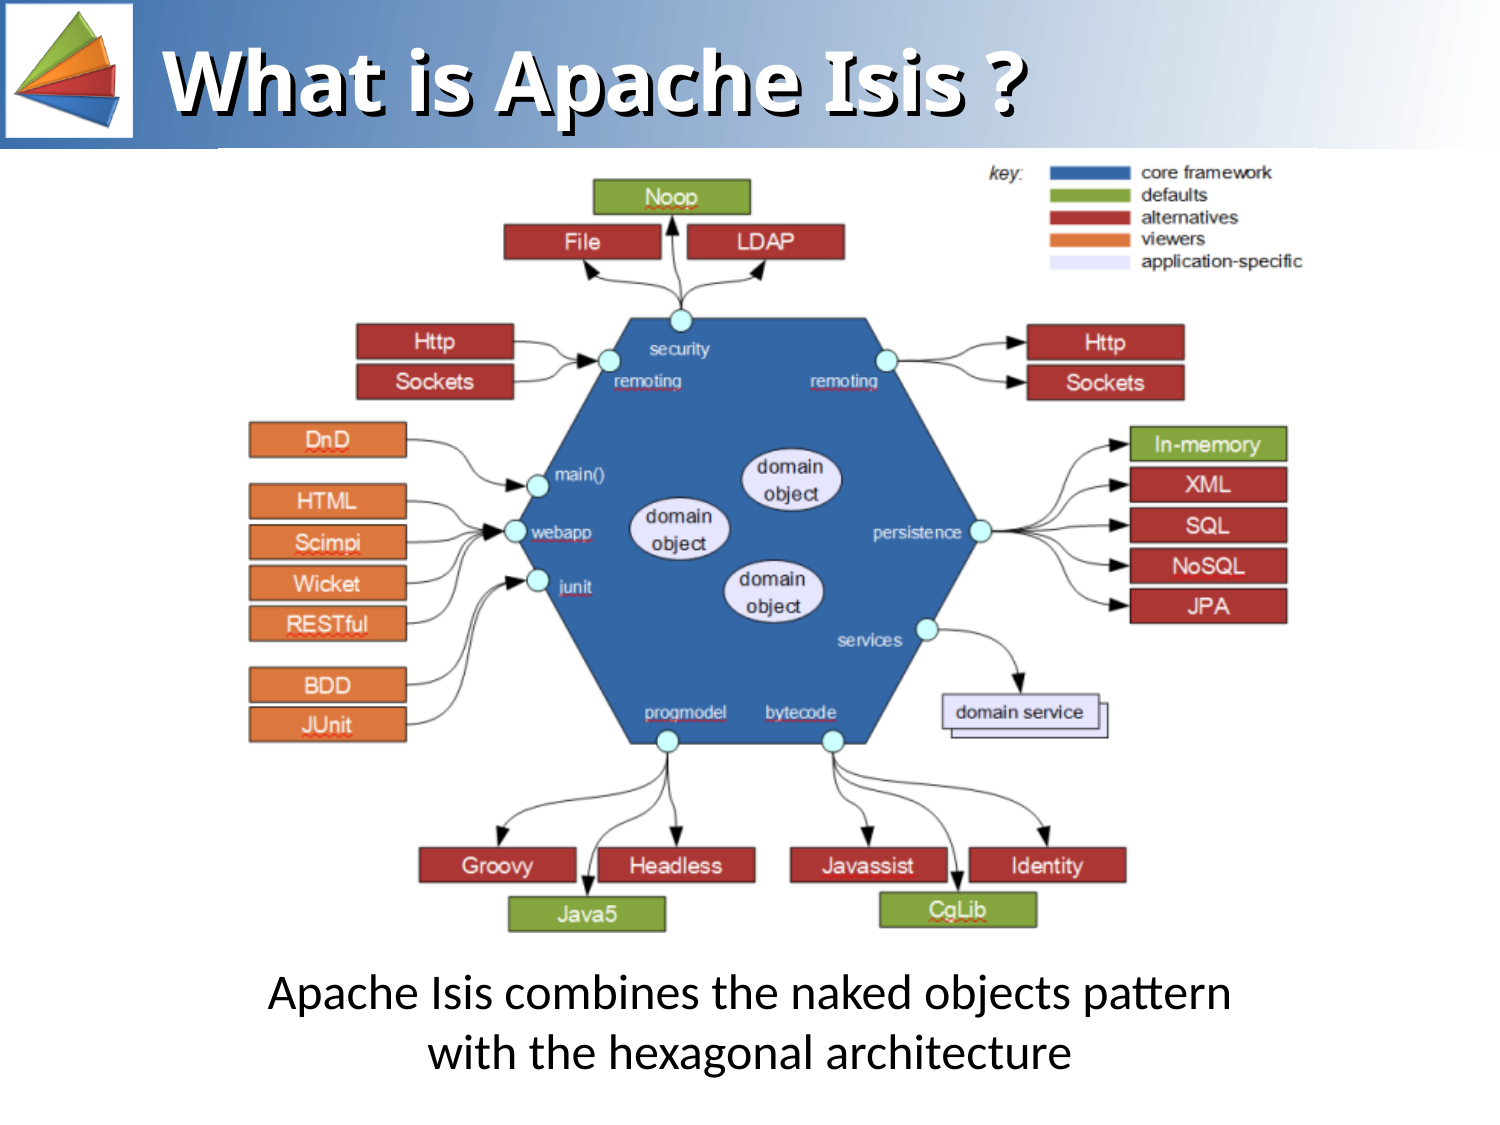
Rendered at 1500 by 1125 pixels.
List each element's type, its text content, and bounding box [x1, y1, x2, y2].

picture [218, 149, 1318, 952]
list Apache Isis combines the naked objects pattern with the hexagonal architecture [75, 952, 1426, 1124]
title What is Apache Isis ? [147, 19, 1500, 138]
